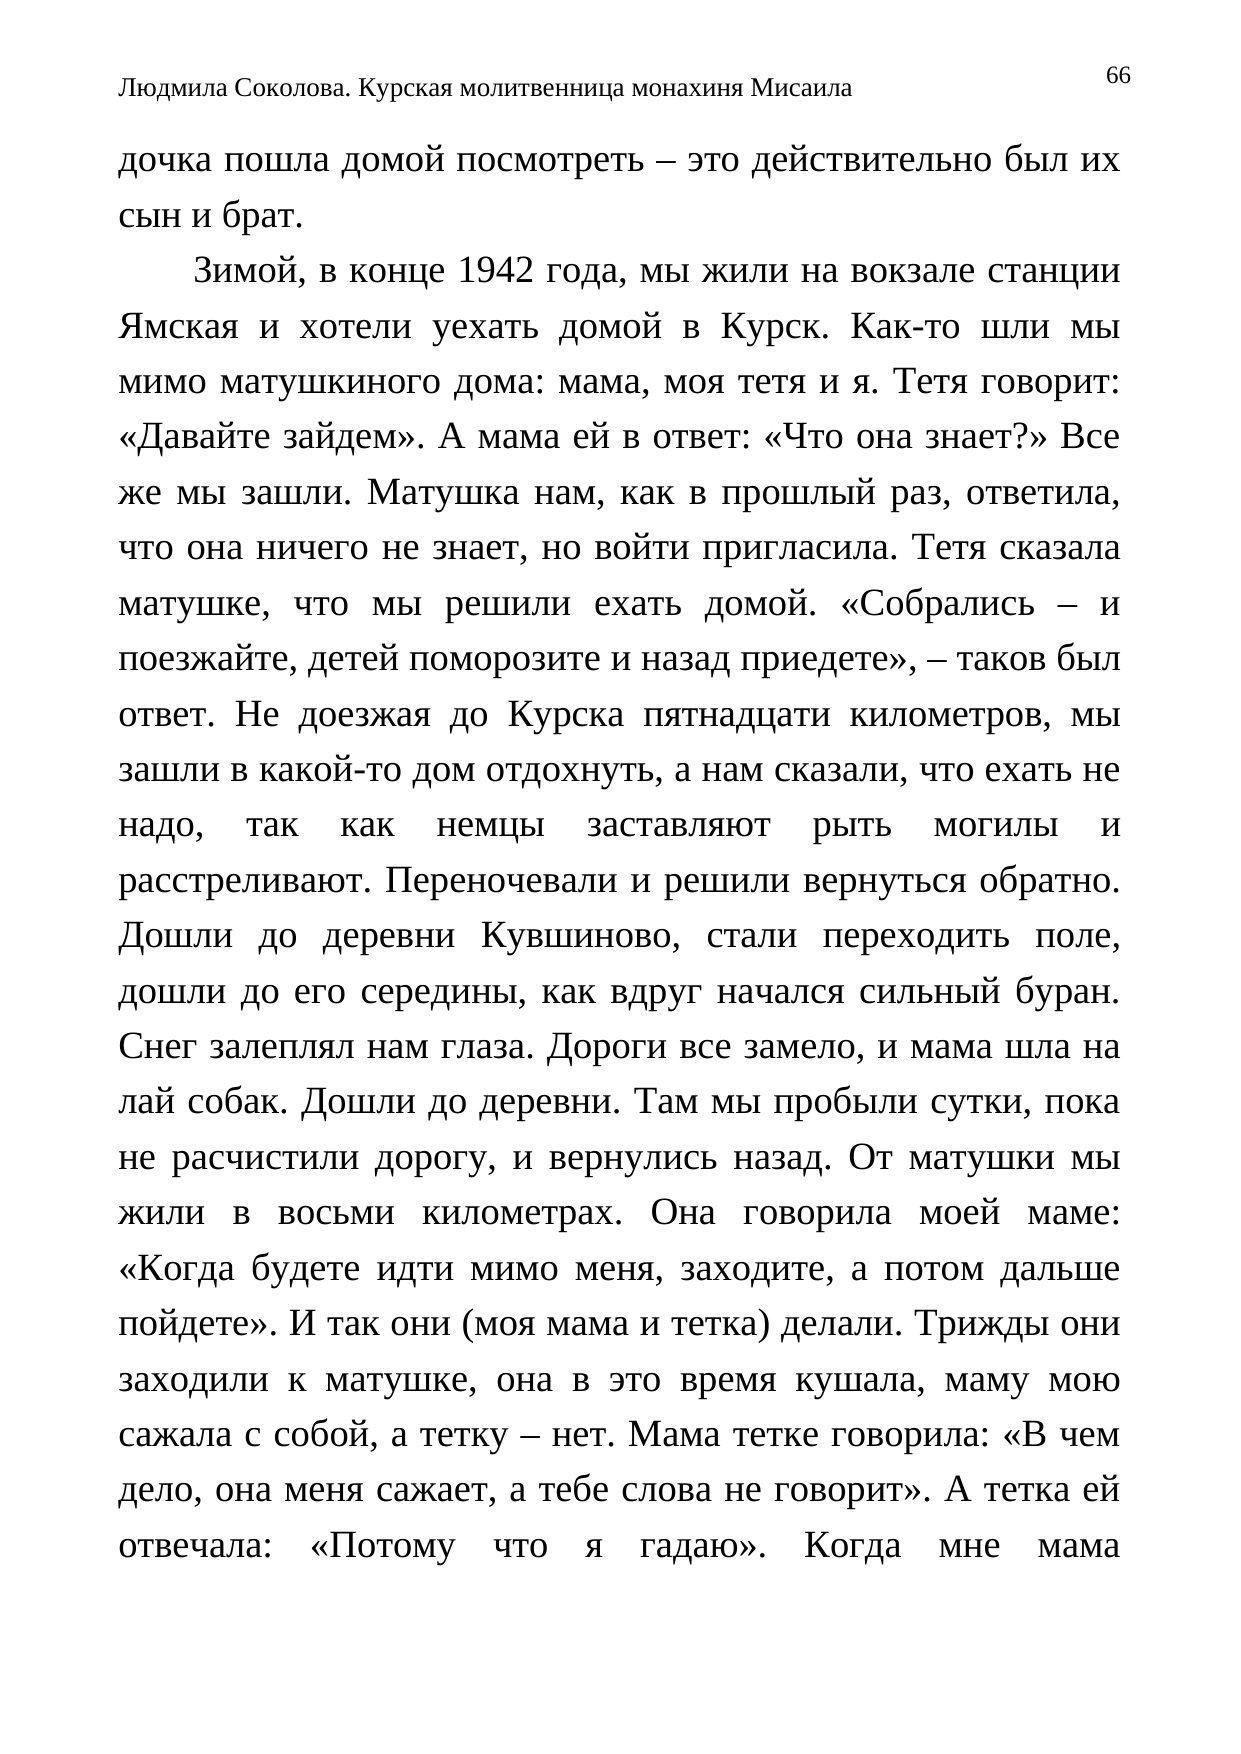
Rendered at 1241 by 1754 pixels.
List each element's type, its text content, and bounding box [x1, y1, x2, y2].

text Зимой, в конце 1942 года, мы жили на вокзале станции Ямская и хотели уехать домой в Курск. Как-то шли мы мимо матушкиного дома: мама, моя тетя и я. Тетя говорит: «Давайте зайдем». А мама ей в ответ: «Что она знает?» Все же мы зашли. Матушка нам, как в прошлый раз, ответила, что она ничего не знает, но войти пригласила. Тетя сказала матушке, что мы решили ехать домой. «Собрались – и поезжайте, детей поморозите и назад приедете», – таков был ответ. Не доезжая до Курска пятнадцати километров, мы зашли в какой-то дом отдохнуть, а нам сказали, что ехать не надо, так как немцы заставляют рыть могилы и расстреливают. Переночевали и решили вернуться обратно. Дошли до деревни Кувшиново, стали переходить поле, дошли до его середины, как вдруг начался сильный буран. Снег залеплял нам глаза. Дороги все замело, и мама шла на лай собак. Дошли до деревни. Там мы пробыли сутки, пока не расчистили дорогу, и вернулись назад. От матушки мы жили в восьми километрах. Она говорила моей маме: «Когда будете идти мимо меня, заходите, а потом дальше пойдете». И так они (моя мама и тетка) делали. Трижды они заходили к матушке, она в это время кушала, маму мою сажала с собой, а тетку – нет. Мама тетке говорила: «В чем дело, она меня сажает, а тебе слова не говорит». А тетка ей отвечала: «Потому что я гадаю». Когда мне мама [118, 247, 1122, 1566]
text дочка пошла домой посмотреть – это действительно был их сын и брат. [118, 136, 1122, 236]
